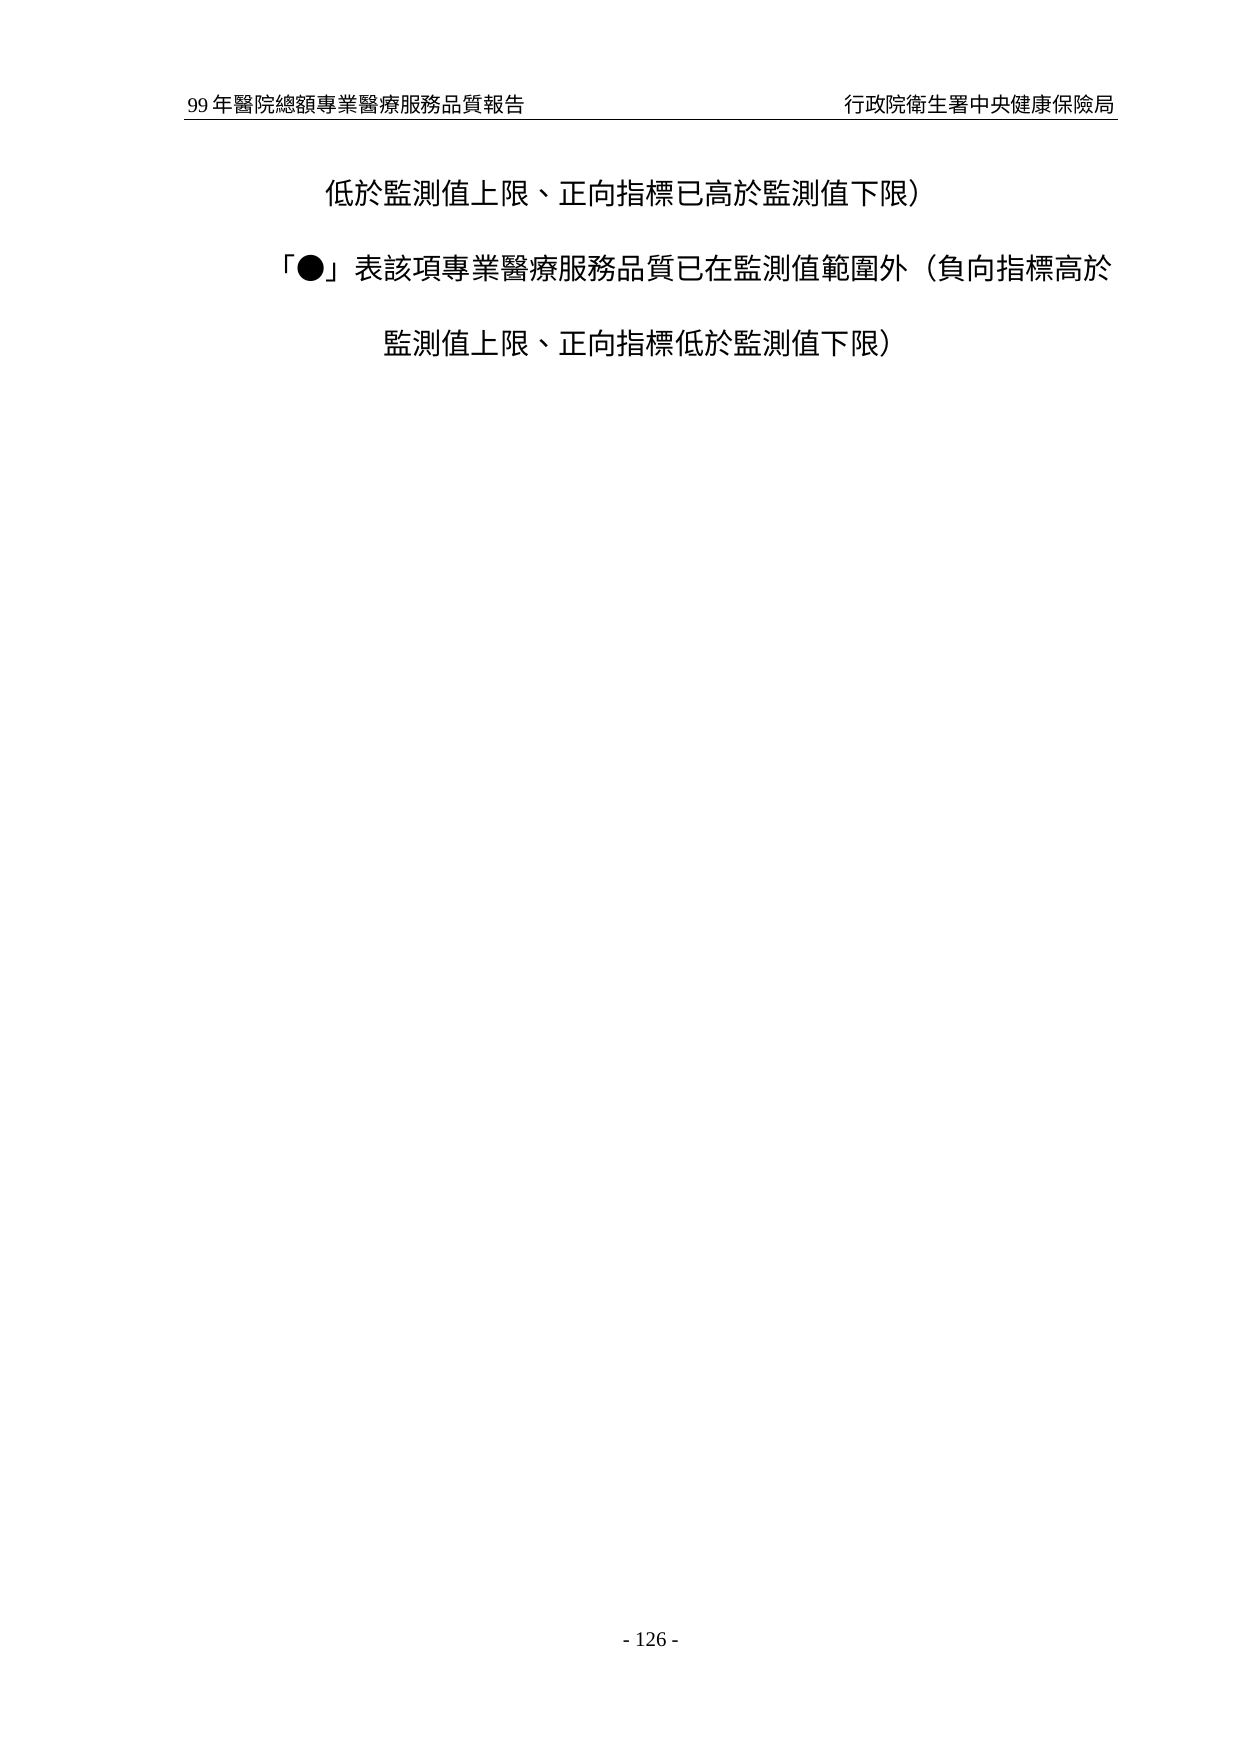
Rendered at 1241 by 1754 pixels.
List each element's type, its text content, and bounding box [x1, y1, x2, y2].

text 「●」表該項專業醫療服務品質已在監測值範圍外（負向指標高於監測值上限、正向指標低於監測值下限） [237, 229, 1114, 379]
text 低於監測值上限、正向指標已高於監測值下限） [237, 154, 1114, 229]
